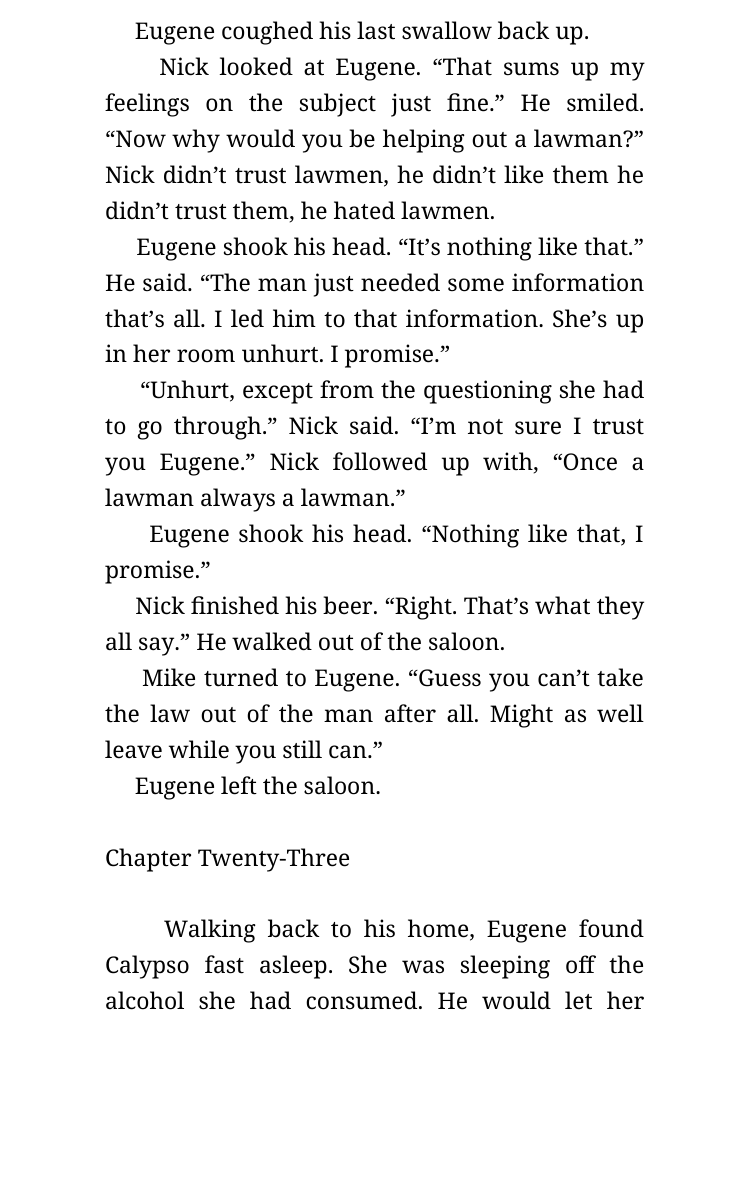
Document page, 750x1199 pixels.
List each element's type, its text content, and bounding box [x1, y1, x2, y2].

text “Unhurt, except from the questioning she had to go through.” Nick said. “I’m not sure I trust you Eugene.” Nick followed up with, “Once a lawman always a lawman.” [105, 374, 645, 513]
text Eugene shook his head. “It’s nothing like that.” He said. “The man just needed some information that’s all. I led him to that information. She’s up in her room unhurt. I promise.” [105, 231, 645, 370]
text Eugene shook his head. “Nothing like that, I promise.” [105, 518, 645, 585]
text Eugene coughed his last swallow back up. [105, 15, 645, 46]
text Walking back to his home, Eugene found Calypso fast asleep. She was sleeping off the alcohol she had consumed. He would let her [105, 913, 645, 1017]
text Nick looked at Eugene. “That sums up my feelings on the subject just fine.” He smiled. “Now why would you be helping out a lawman?” Nick didn’t trust lawmen, he didn’t like them he didn’t trust them, he hated lawmen. [105, 51, 645, 226]
text Eugene left the saloon. [105, 770, 645, 801]
text Nick finished his beer. “Right. That’s what they all say.” He walked out of the saloon. [105, 590, 645, 657]
text Mike turned to Eugene. “Guess you can’t take the law out of the man after all. Might as well leave while you still can.” [105, 662, 645, 765]
text Chapter Twenty-Three [105, 842, 645, 873]
